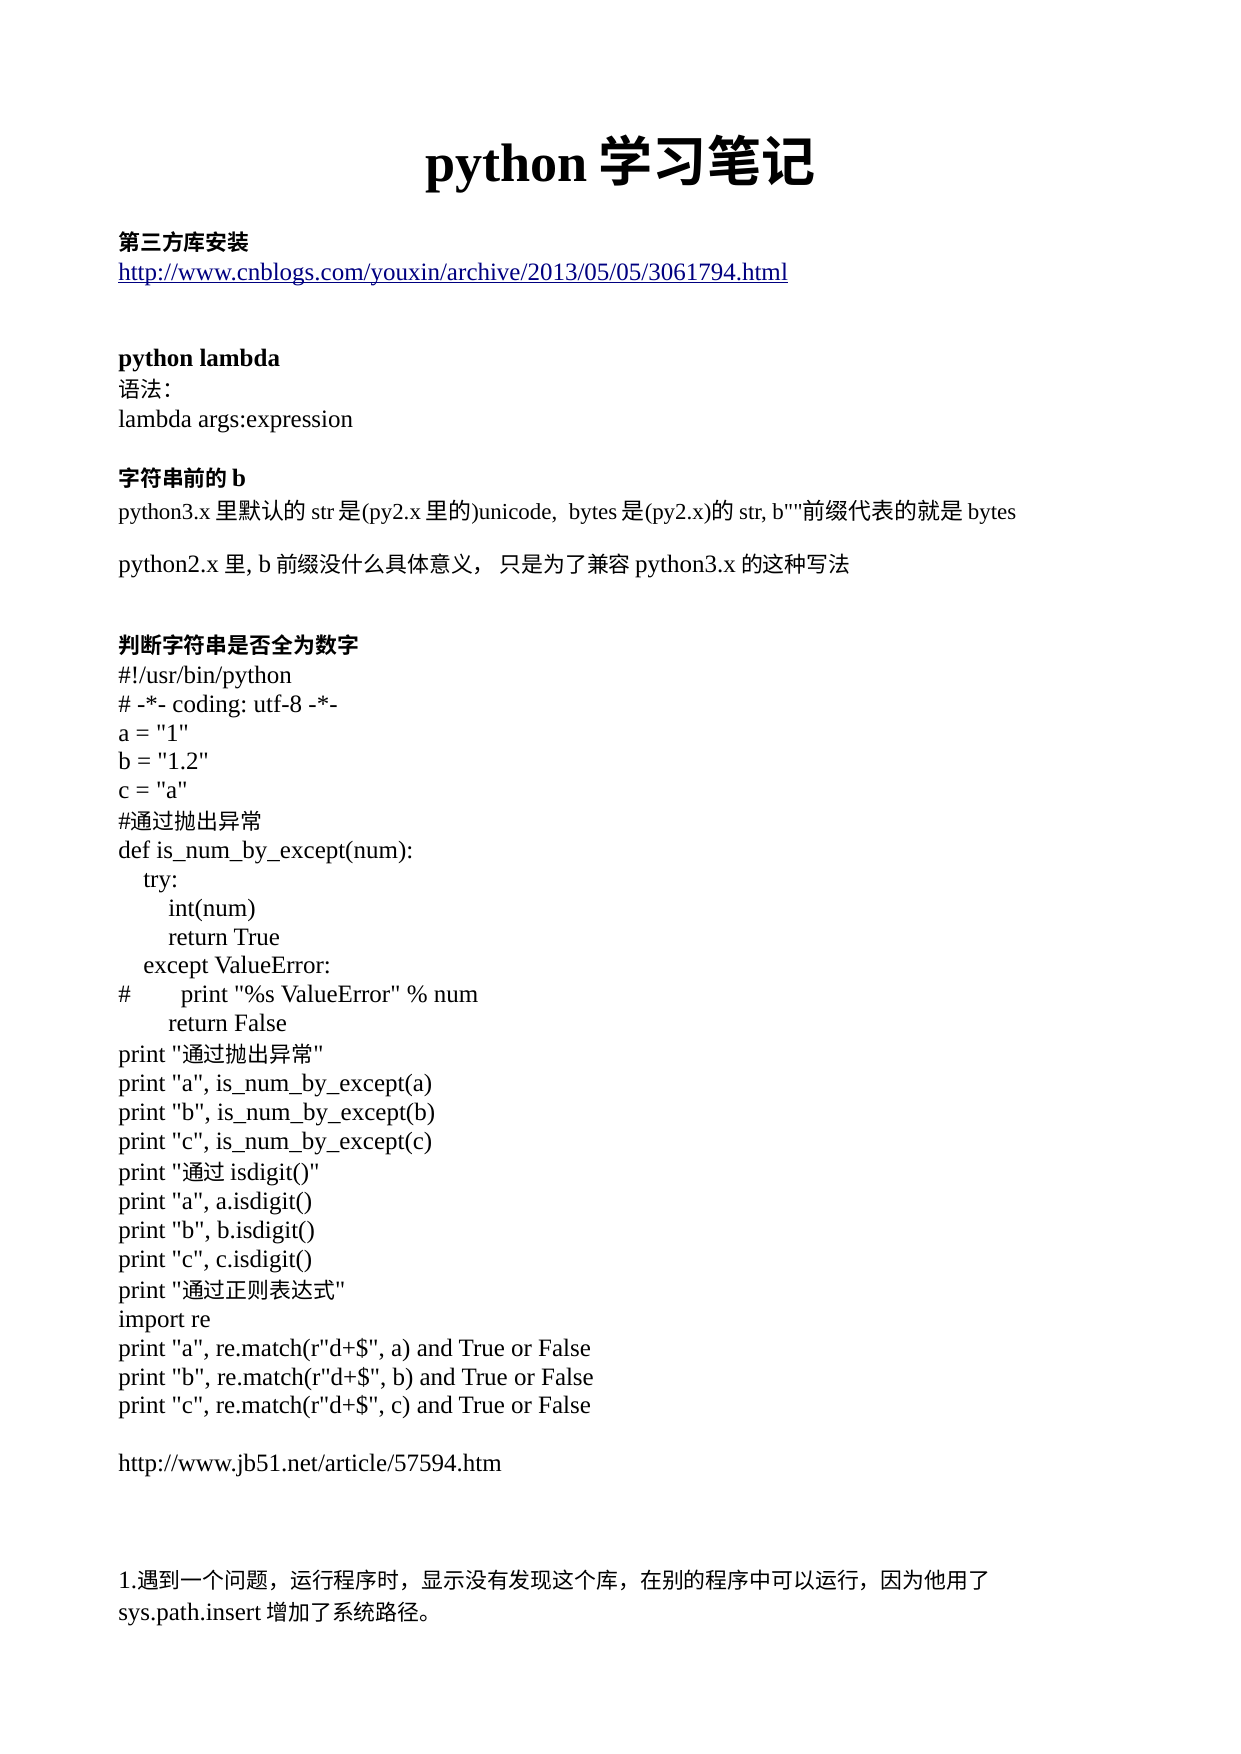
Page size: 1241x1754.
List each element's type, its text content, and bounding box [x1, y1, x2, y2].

text 判断字符串是否全为数字 [118, 628, 1122, 660]
text lambda args:expression [118, 404, 1122, 432]
text 字符串前的b [118, 461, 1122, 493]
text http://www.jb51.net/article/57594.htm [118, 1448, 1122, 1477]
text python3.x里默认的str是(py2.x里的)unicode, bytes是(py2.x)的str, b""前缀代表的就是bytes [118, 493, 1122, 526]
text python lambda [118, 343, 1122, 372]
text http://www.cnblogs.com/youxin/archive/2013/05/05/3061794.html [118, 257, 1122, 286]
text python2.x里, b前缀没什么具体意义， 只是为了兼容python3.x的这种写法 [118, 547, 1122, 579]
text 语法： [118, 372, 1122, 404]
text python学习笔记 [118, 118, 1122, 197]
text #!/usr/bin/python # -*- coding: utf-8 -*- a = "1" b = "1.2" c = "a" #通过抛出异常 def is_num_by_except(num): try: int(num) return True except ValueError: # print "%s ValueError" % num return False print "通过抛出异常" print "a", is_num_by_except(a) print "b", is_num_by_except(b) print "c", is_num_by_except(c) print "通过isdigit()" print "a", a.isdigit() print "b", b.isdigit() print "c", c.isdigit() print "通过正则表达式" import re print "a", re.match(r"d+$", a) and True or False print "b", re.match(r"d+$", b) and True or False print "c", re.match(r"d+$", c) and True or False [118, 660, 1122, 1419]
text 1.遇到一个问题，运行程序时，显示没有发现这个库，在别的程序中可以运行，因为他用了sys.path.insert增加了系统路径。 [118, 1563, 1122, 1626]
text 第三方库安装 [118, 225, 1122, 257]
